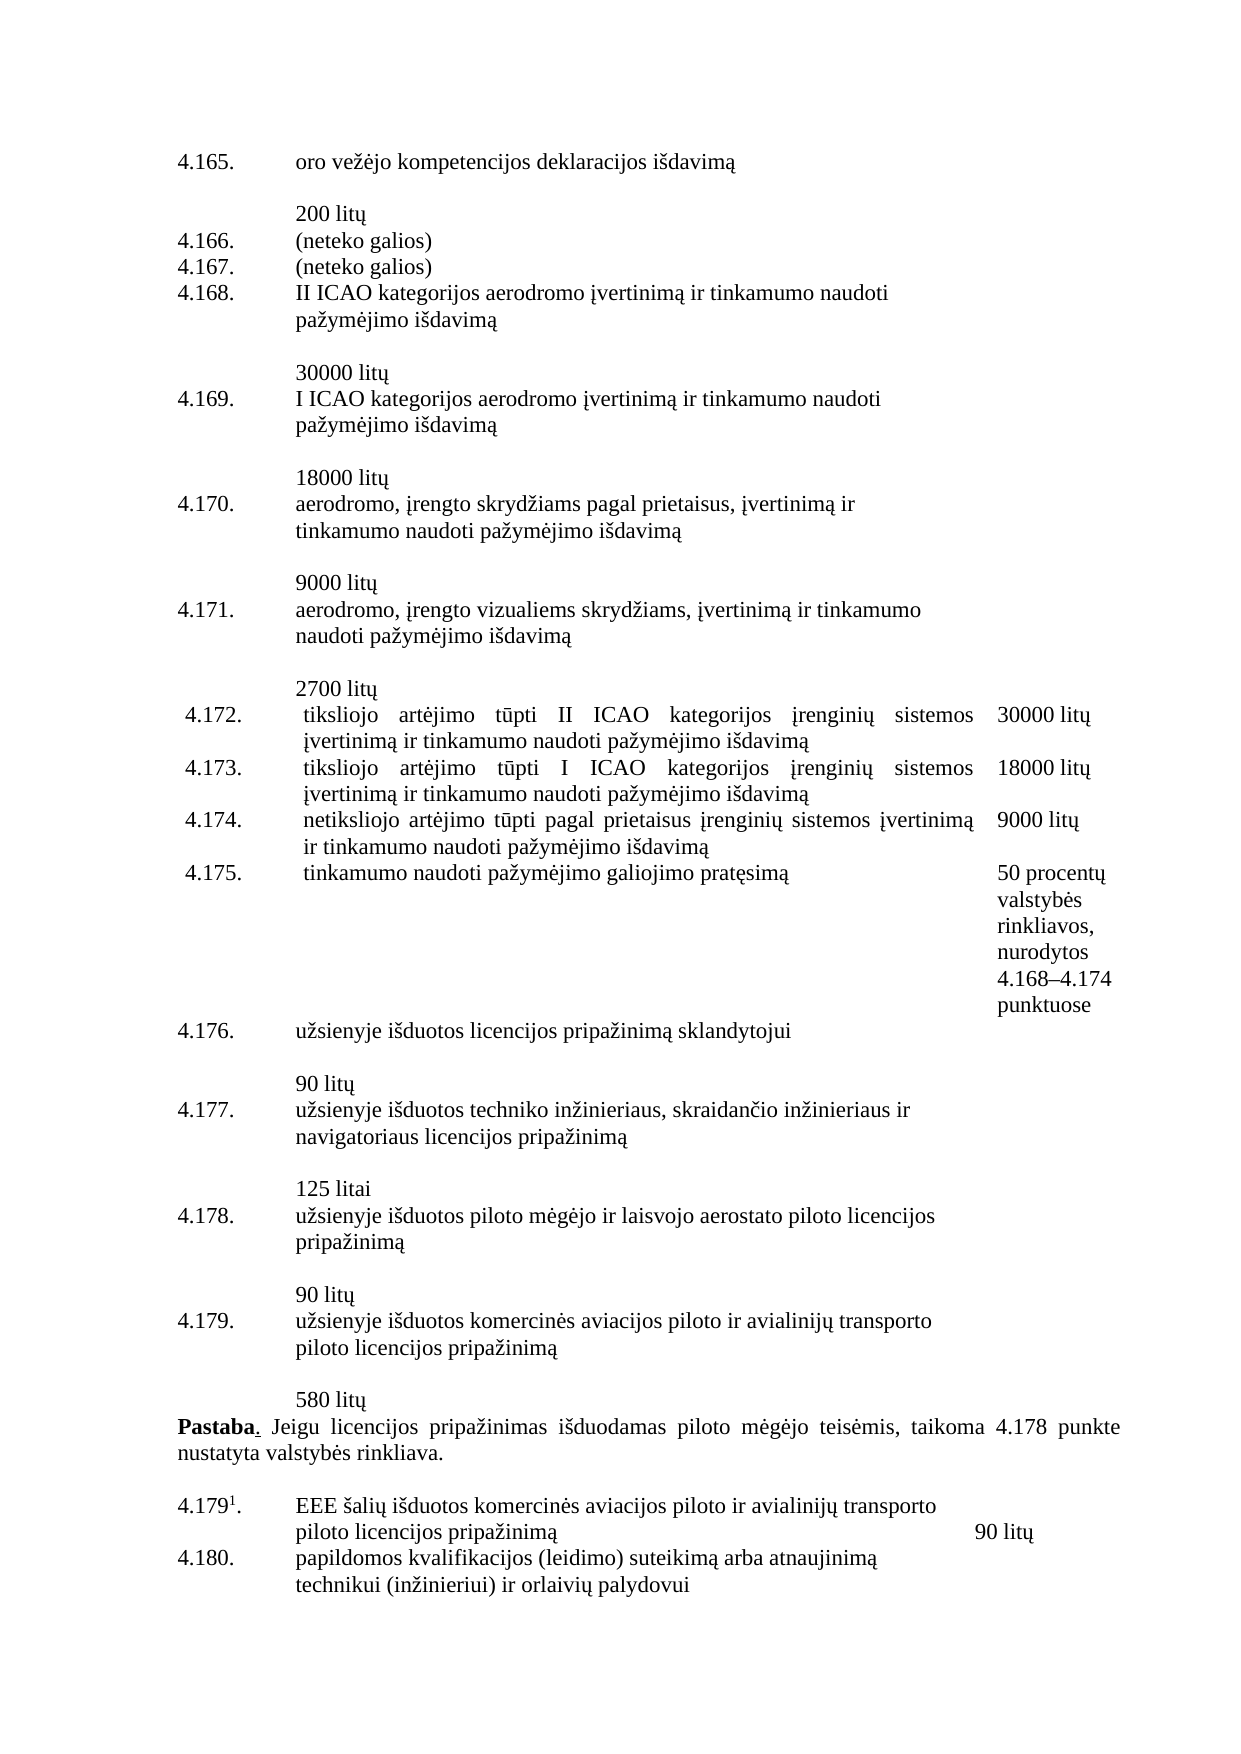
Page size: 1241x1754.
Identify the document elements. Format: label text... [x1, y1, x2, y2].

table_cell netiksliojo artėjimo tūpti pagal prietaisus įrenginių sistemos įvertinimą ir tinkamumo naudoti pažymėjimo išdavimą [292, 807, 986, 859]
text 4.167. (neteko galios) [177, 253, 945, 279]
text 4.180. papildomos kvalifikacijos (leidimo) suteikimą arba atnaujinimą technikui (inžinieriui) ir orlaivių palydovui [177, 1544, 945, 1597]
text 4.177. užsienyje išduotos techniko inžinieriaus, skraidančio inžinieriaus ir navigatoriaus licencijos pripažinimą 125 litai [177, 1096, 945, 1202]
table_cell 4.174. [174, 807, 292, 859]
table_cell 4.175. [174, 859, 292, 1017]
text 4.176. užsienyje išduotos licencijos pripažinimą sklandytojui 90 litų [177, 1017, 945, 1096]
text 4.168. II ICAO kategorijos aerodromo įvertinimą ir tinkamumo naudoti pažymėjimo išdavimą 30000 litų [177, 279, 945, 385]
text 4.1791. EEE šalių išduotos komercinės aviacijos piloto ir avialinijų transporto piloto licencijos pripažinimą 90 litų [177, 1492, 1122, 1544]
table_cell tinkamumo naudoti pažymėjimo galiojimo pratęsimą [292, 859, 986, 1017]
table_cell 50 procentų valstybės rinkliavos, nurodytos 4.168–4.174 punktuose [986, 859, 1144, 1017]
text 4.179. užsienyje išduotos komercinės aviacijos piloto ir avialinijų transporto piloto licencijos pripažinimą 580 litų [177, 1307, 945, 1413]
text 4.178. užsienyje išduotos piloto mėgėjo ir laisvojo aerostato piloto licencijos pripažinimą 90 litų [177, 1202, 945, 1307]
text 4.171. aerodromo, įrengto vizualiems skrydžiams, įvertinimą ir tinkamumo naudoti pažymėjimo išdavimą 2700 litų [177, 596, 945, 701]
table_header 30000 litų [986, 701, 1144, 754]
text 4.166. (neteko galios) [177, 227, 945, 253]
table_header 4.172. [174, 701, 292, 754]
text 4.169. I ICAO kategorijos aerodromo įvertinimą ir tinkamumo naudoti pažymėjimo išdavimą 18000 litų [177, 385, 945, 490]
table_cell 4.173. [174, 754, 292, 807]
table_cell tiksliojo artėjimo tūpti I ICAO kategorijos įrenginių sistemos įvertinimą ir tinkamumo naudoti pažymėjimo išdavimą [292, 754, 986, 807]
text Pastaba. Jeigu licencijos pripažinimas išduodamas piloto mėgėjo teisėmis, taikoma 4.178 punkte nustatyta valstybės rinkliava. [177, 1413, 1122, 1465]
text 4.170. aerodromo, įrengto skrydžiams pagal prietaisus, įvertinimą ir tinkamumo naudoti pažymėjimo išdavimą 9000 litų [177, 490, 945, 596]
table_cell 9000 litų [986, 807, 1144, 859]
table_cell 18000 litų [986, 754, 1144, 807]
text 4.165. oro vežėjo kompetencijos deklaracijos išdavimą 200 litų [177, 148, 945, 227]
table_header tiksliojo artėjimo tūpti II ICAO kategorijos įrenginių sistemos įvertinimą ir tinkamumo naudoti pažymėjimo išdavimą [292, 701, 986, 754]
